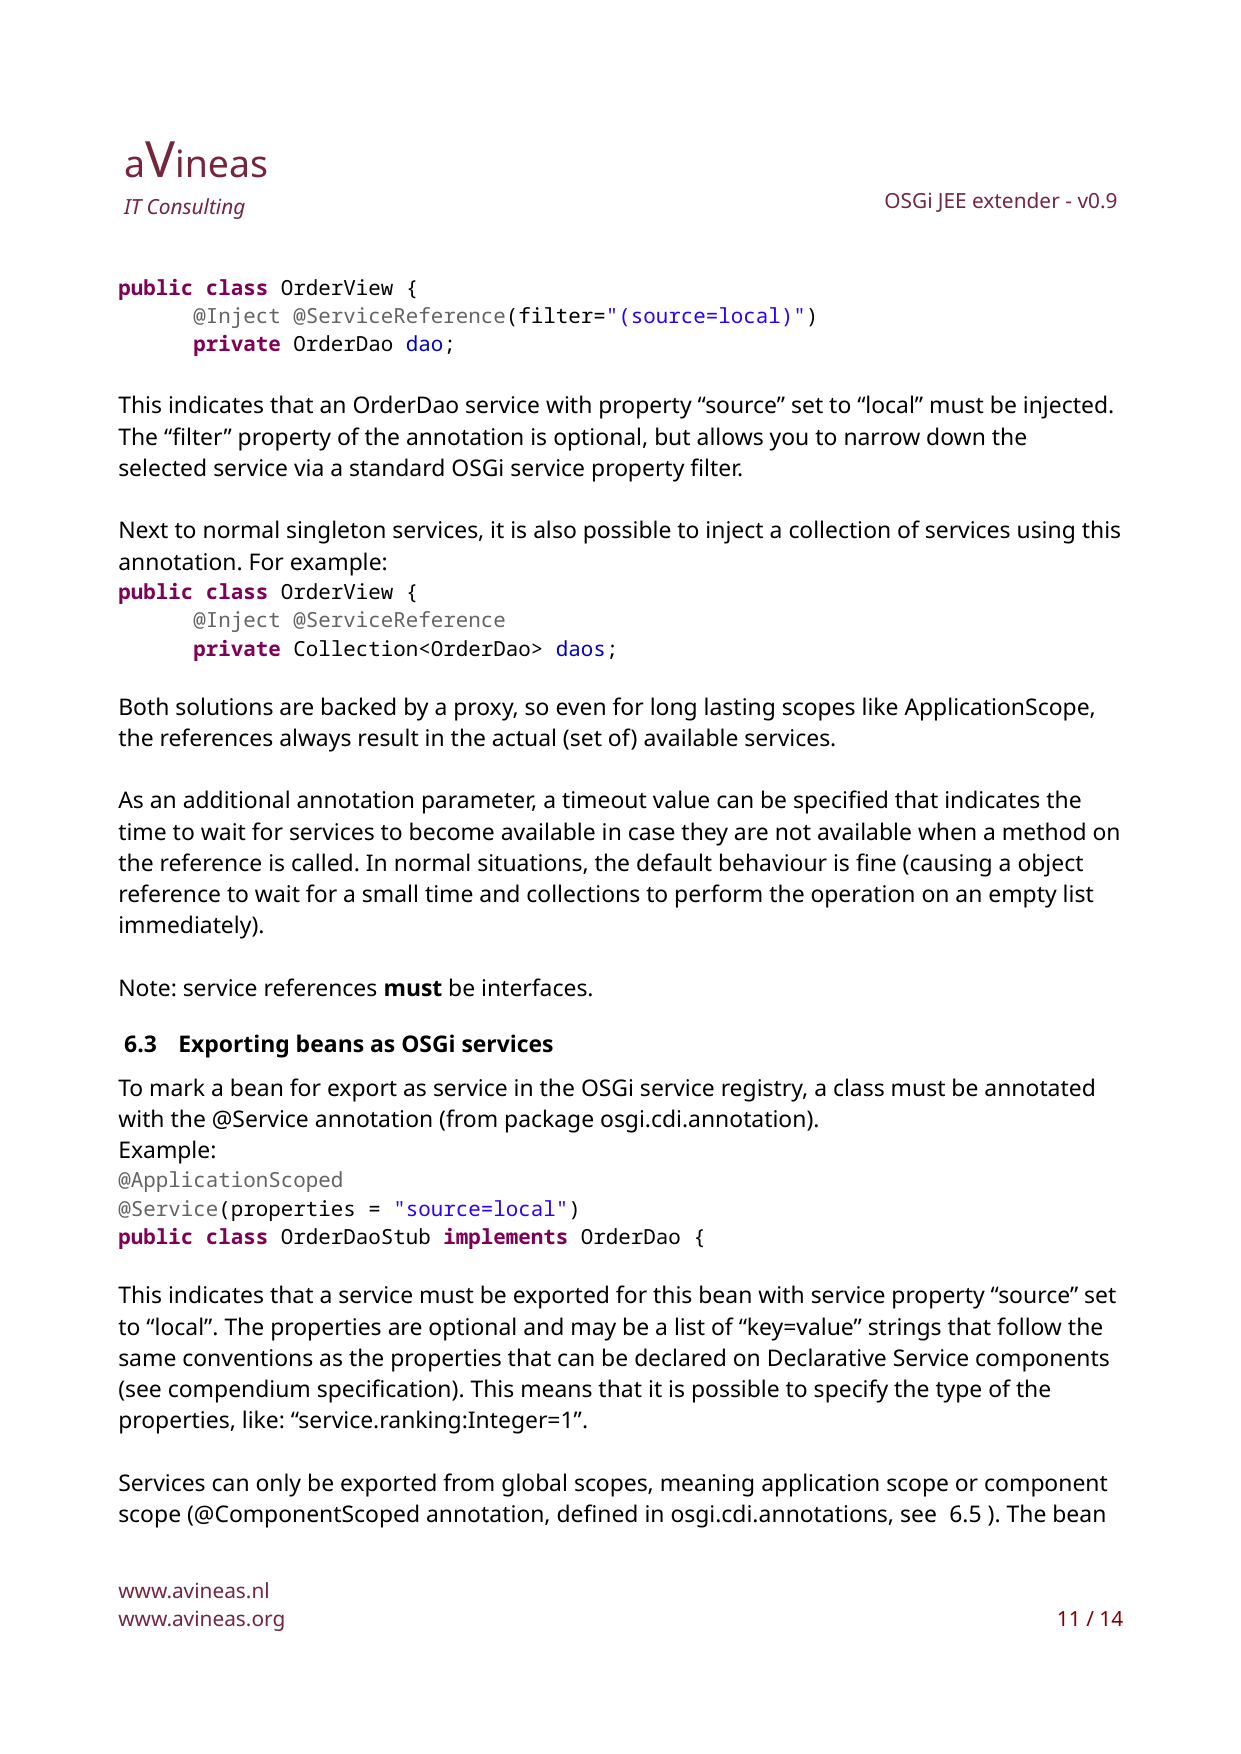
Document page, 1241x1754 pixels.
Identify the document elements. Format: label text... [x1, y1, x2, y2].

text @ApplicationScoped [118, 1166, 1122, 1194]
text Next to normal singleton services, it is also possible to inject a collection of services using this annotation. For example: [118, 514, 1122, 577]
text public class OrderView { [118, 273, 1122, 301]
text Both solutions are backed by a proxy, so even for long lasting scopes like ApplicationScope, the references always result in the actual (set of) available services. [118, 691, 1122, 753]
text @Inject @ServiceReference(filter="(source=local)") [118, 301, 1122, 329]
subtitle Exporting beans as OSGi services [118, 1028, 1122, 1059]
text @Inject @ServiceReference [118, 605, 1122, 634]
text private OrderDao dao; [118, 329, 1122, 358]
text public class OrderView { [118, 577, 1122, 605]
text Example: [118, 1134, 1122, 1166]
text Services can only be exported from global scopes, meaning application scope or component scope (@ComponentScoped annotation, defined in osgi.cdi.annotations, see 6.5). The bean [118, 1467, 1122, 1529]
text This indicates that a service must be exported for this bean with service property “source” set to “local”. The properties are optional and may be a list of “key=value” strings that follow the same conventions as the properties that can be declared on Declarative Service components (see compendium specification). This means that it is possible to specify the type of the properties, like: “service.ranking:Integer=1”. [118, 1279, 1122, 1436]
text As an additional annotation parameter, a timeout value can be specified that indicates the time to wait for services to become available in case they are not available when a method on the reference is called. In normal situations, the default behaviour is fine (causing a object reference to wait for a small time and collections to perform the operation on an empty list immediately). [118, 784, 1122, 941]
text Note: service references must be interfaces. [118, 972, 1122, 1003]
text private Collection<OrderDao> daos; [118, 634, 1122, 662]
text This indicates that an OrderDao service with property “source” set to “local” must be injected. The “filter” property of the annotation is optional, but allows you to narrow down the selected service via a standard OSGi service property filter. [118, 389, 1122, 483]
text To mark a bean for export as service in the OSGi service registry, a class must be annotated with the @Service annotation (from package osgi.cdi.annotation). [118, 1072, 1122, 1134]
text public class OrderDaoStub implements OrderDao { [118, 1222, 1122, 1251]
text @Service(properties = "source=local") [118, 1194, 1122, 1222]
